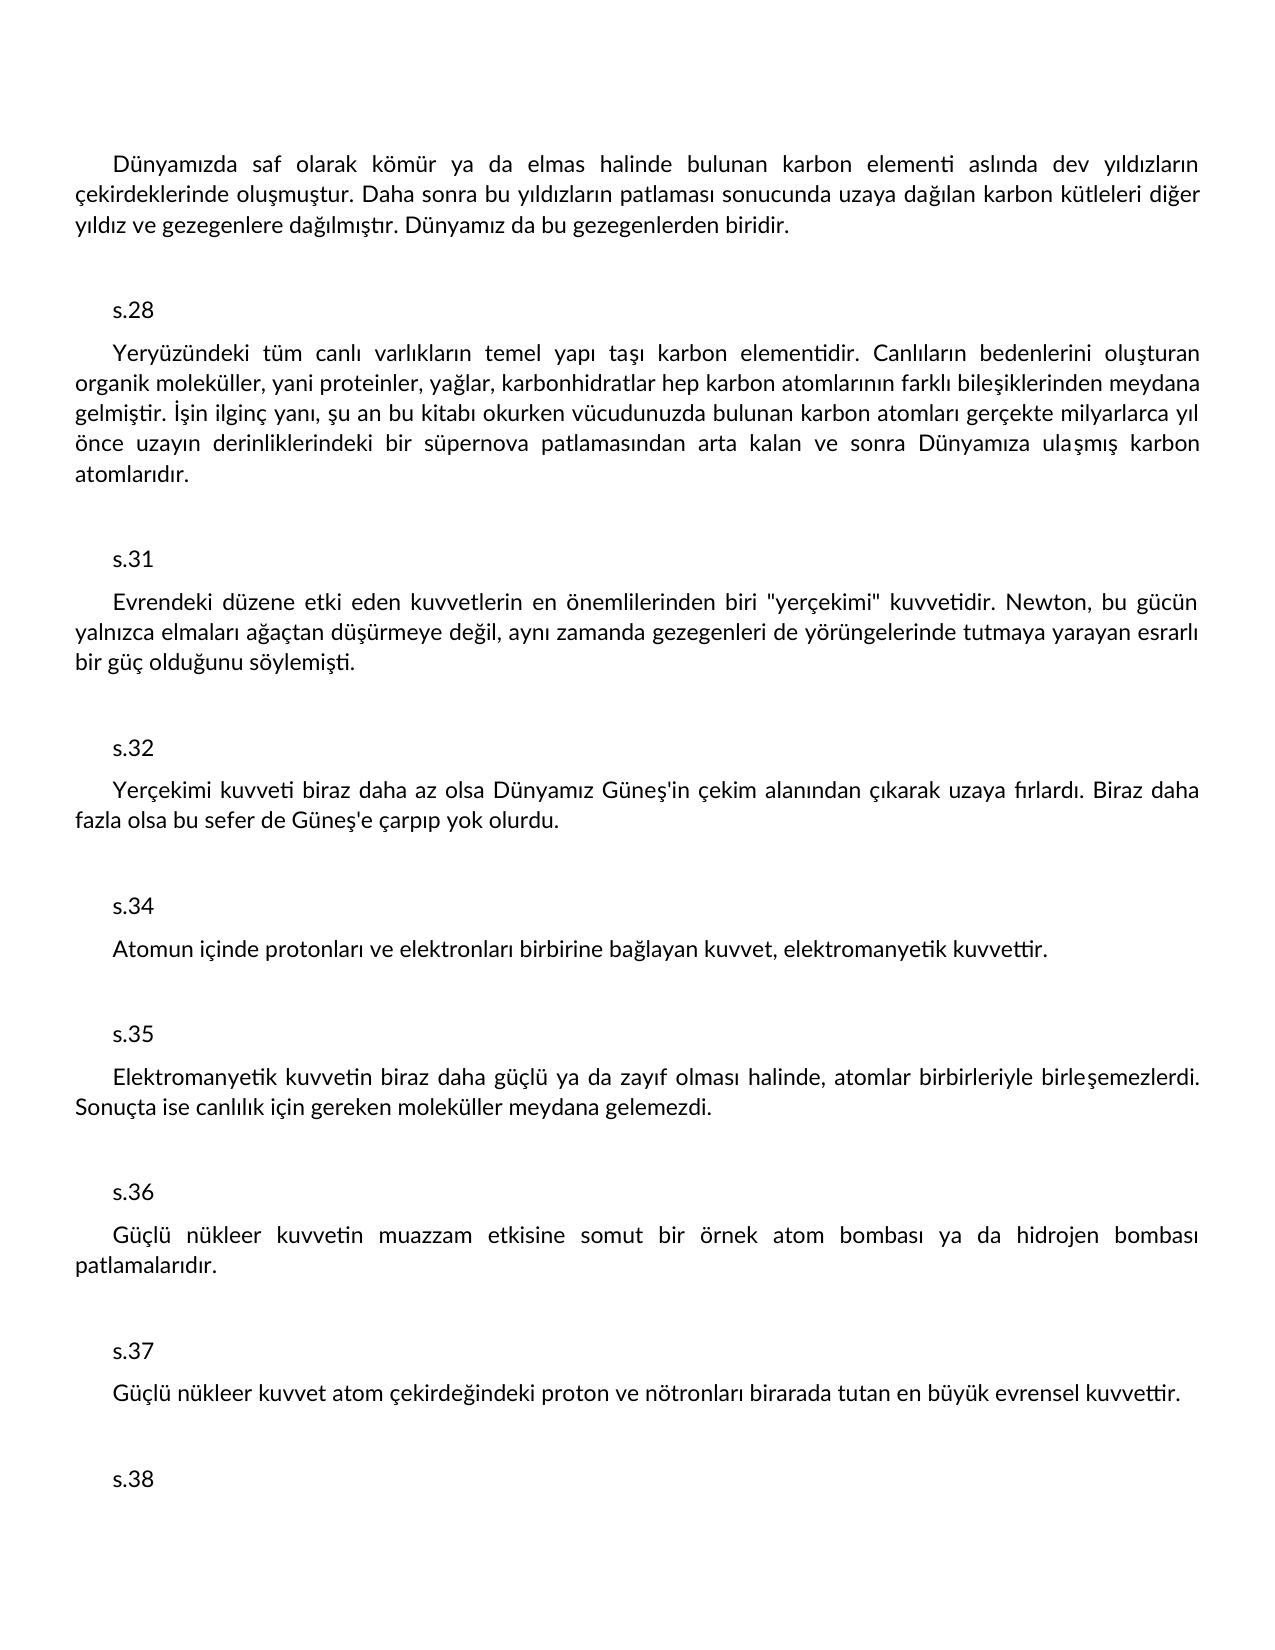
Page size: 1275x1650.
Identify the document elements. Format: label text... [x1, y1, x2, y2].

text s.35 [75, 1020, 1200, 1047]
text Evrendeki düzene etki eden kuvvetlerin en önemlilerinden biri "yerçekimi" kuvvetidir. Newton, bu gücün yalnızca elmaları ağaçtan düşürmeye değil, aynı zamanda gezegenleri de yörüngelerinde tutmaya yarayan esrarlı bir güç olduğunu söylemişti. [75, 587, 1200, 675]
text Yerçekimi kuvveti biraz daha az olsa Dünyamız Güneş'in çekim alanından çıkarak uzaya fırlardı. Biraz daha fazla olsa bu sefer de Güneş'e çarpıp yok olurdu. [75, 776, 1200, 834]
text Dünyamızda saf olarak kömür ya da elmas halinde bulunan karbon elementi aslında dev yıldızların çekirdeklerinde oluşmuştur. Daha sonra bu yıldızların patlaması sonucunda uzaya dağılan karbon kütleleri diğer yıldız ve gezegenlere dağılmıştır. Dünyamız da bu gezegenlerden biridir. [75, 150, 1200, 238]
text s.34 [75, 892, 1200, 919]
text s.31 [75, 545, 1200, 572]
text s.32 [75, 733, 1200, 761]
text Elektromanyetik kuvvetin biraz daha güçlü ya da zayıf olması halinde, atomlar birbirleriyle birleşemezlerdi. Sonuçta ise canlılık için gereken moleküller meydana gelemezdi. [75, 1062, 1200, 1120]
text s.38 [75, 1464, 1200, 1492]
text s.36 [75, 1178, 1200, 1206]
text s.37 [75, 1336, 1200, 1364]
text s.28 [75, 296, 1200, 323]
text Atomun içinde protonları ve elektronları birbirine bağlayan kuvvet, elektromanyetik kuvvettir. [75, 934, 1200, 962]
text Güçlü nükleer kuvvet atom çekirdeğindeki proton ve nötronları birarada tutan en büyük evrensel kuvvettir. [75, 1379, 1200, 1407]
text Güçlü nükleer kuvvetin muazzam etkisine somut bir örnek atom bombası ya da hidrojen bombası patlamalarıdır. [75, 1221, 1200, 1278]
text Yeryüzündeki tüm canlı varlıkların temel yapı taşı karbon elementidir. Canlıların bedenlerini oluşturan organik moleküller, yani proteinler, yağlar, karbonhidratlar hep karbon atomlarının farklı bileşiklerinden meydana gelmiştir. İşin ilginç yanı, şu an bu kitabı okurken vücudunuzda bulunan karbon atomları gerçekte milyarlarca yıl önce uzayın derinliklerindeki bir süpernova patlamasından arta kalan ve sonra Dünyamıza ulaşmış karbon atomlarıdır. [75, 338, 1200, 487]
